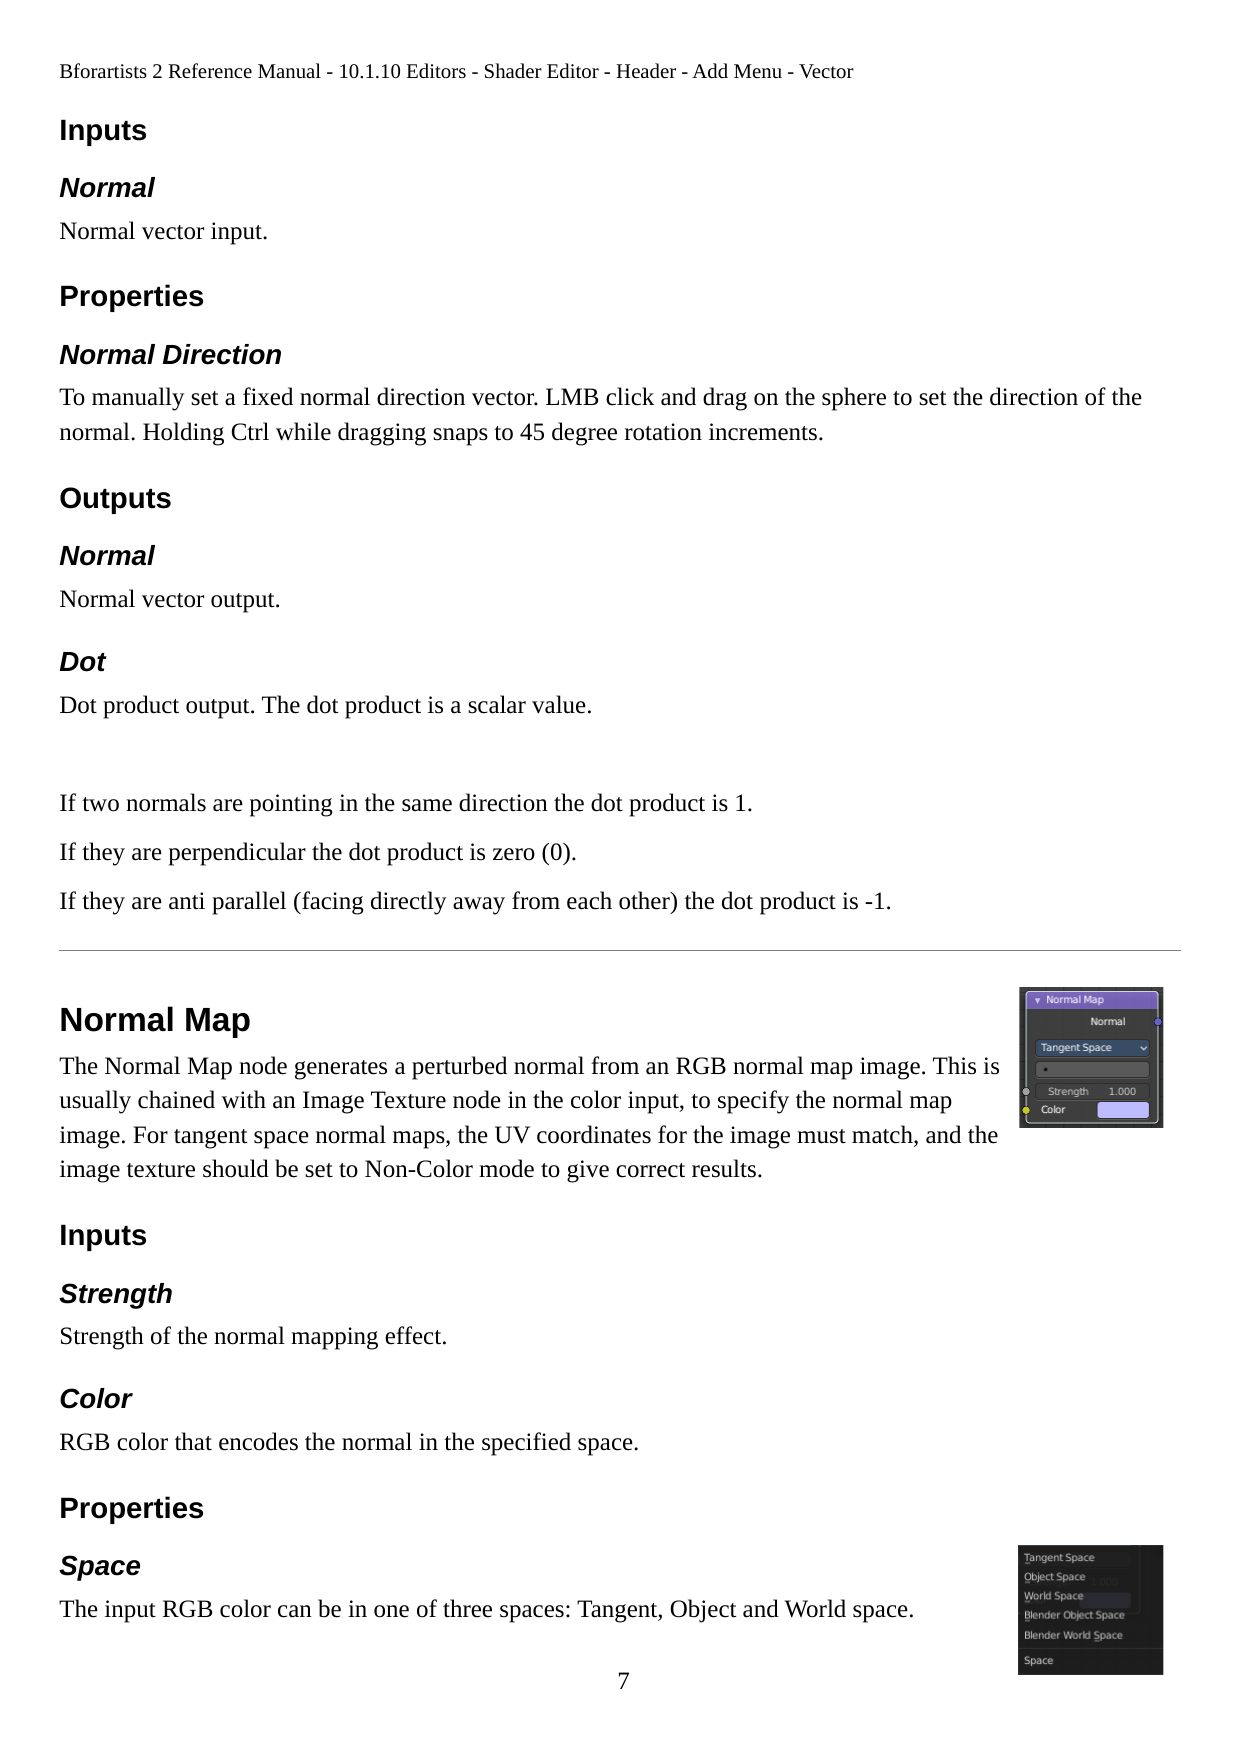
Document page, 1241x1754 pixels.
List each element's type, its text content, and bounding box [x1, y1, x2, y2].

text To manually set a fixed normal direction vector. LMB click and drag on the sphere to set the direction of the normal. Holding Ctrl while dragging snaps to 45 degree rotation increments. [59, 382, 1181, 446]
text Dot product output. The dot product is a scalar value. [59, 690, 1181, 718]
subtitle Properties [59, 1491, 1181, 1525]
subtitle Strength [59, 1277, 1181, 1309]
subtitle Space [59, 1550, 1018, 1582]
text RGB color that encodes the normal in the specified space. [59, 1427, 1181, 1456]
text Normal vector input. [59, 216, 1181, 244]
subtitle Outputs [59, 481, 1181, 514]
text The input RGB color can be in one of three spaces: Tangent, Object and World space. [59, 1594, 1018, 1623]
subtitle Color [59, 1383, 1181, 1415]
subtitle [1164, 1000, 1181, 1039]
subtitle Normal Map [59, 1000, 1019, 1039]
subtitle Properties [59, 279, 1181, 313]
text If they are perpendicular the dot product is zero (0). [59, 837, 1181, 866]
text Normal vector output. [59, 584, 1181, 612]
text If they are anti parallel (facing directly away from each other) the dot product is -1. [59, 886, 1181, 915]
subtitle Normal [59, 171, 1181, 203]
picture [1019, 987, 1164, 1128]
subtitle Inputs [59, 1218, 1181, 1252]
text If two normals are pointing in the same direction the dot product is 1. [59, 788, 1181, 817]
picture [1018, 1545, 1164, 1675]
subtitle Inputs [59, 113, 1181, 146]
subtitle Dot [59, 645, 1181, 677]
subtitle Normal [59, 539, 1181, 571]
text Strength of the normal mapping effect. [59, 1321, 1181, 1350]
subtitle Normal Direction [59, 338, 1181, 370]
text The Normal Map node generates a perturbed normal from an RGB normal map image. This is usually chained with an Image Texture node in the color input, to specify the normal map image. For tangent space normal maps, the UV coordinates for the image must match, and the image texture should be set to Non-Color mode to give correct results. [59, 1051, 1181, 1183]
subtitle [1164, 1550, 1181, 1582]
